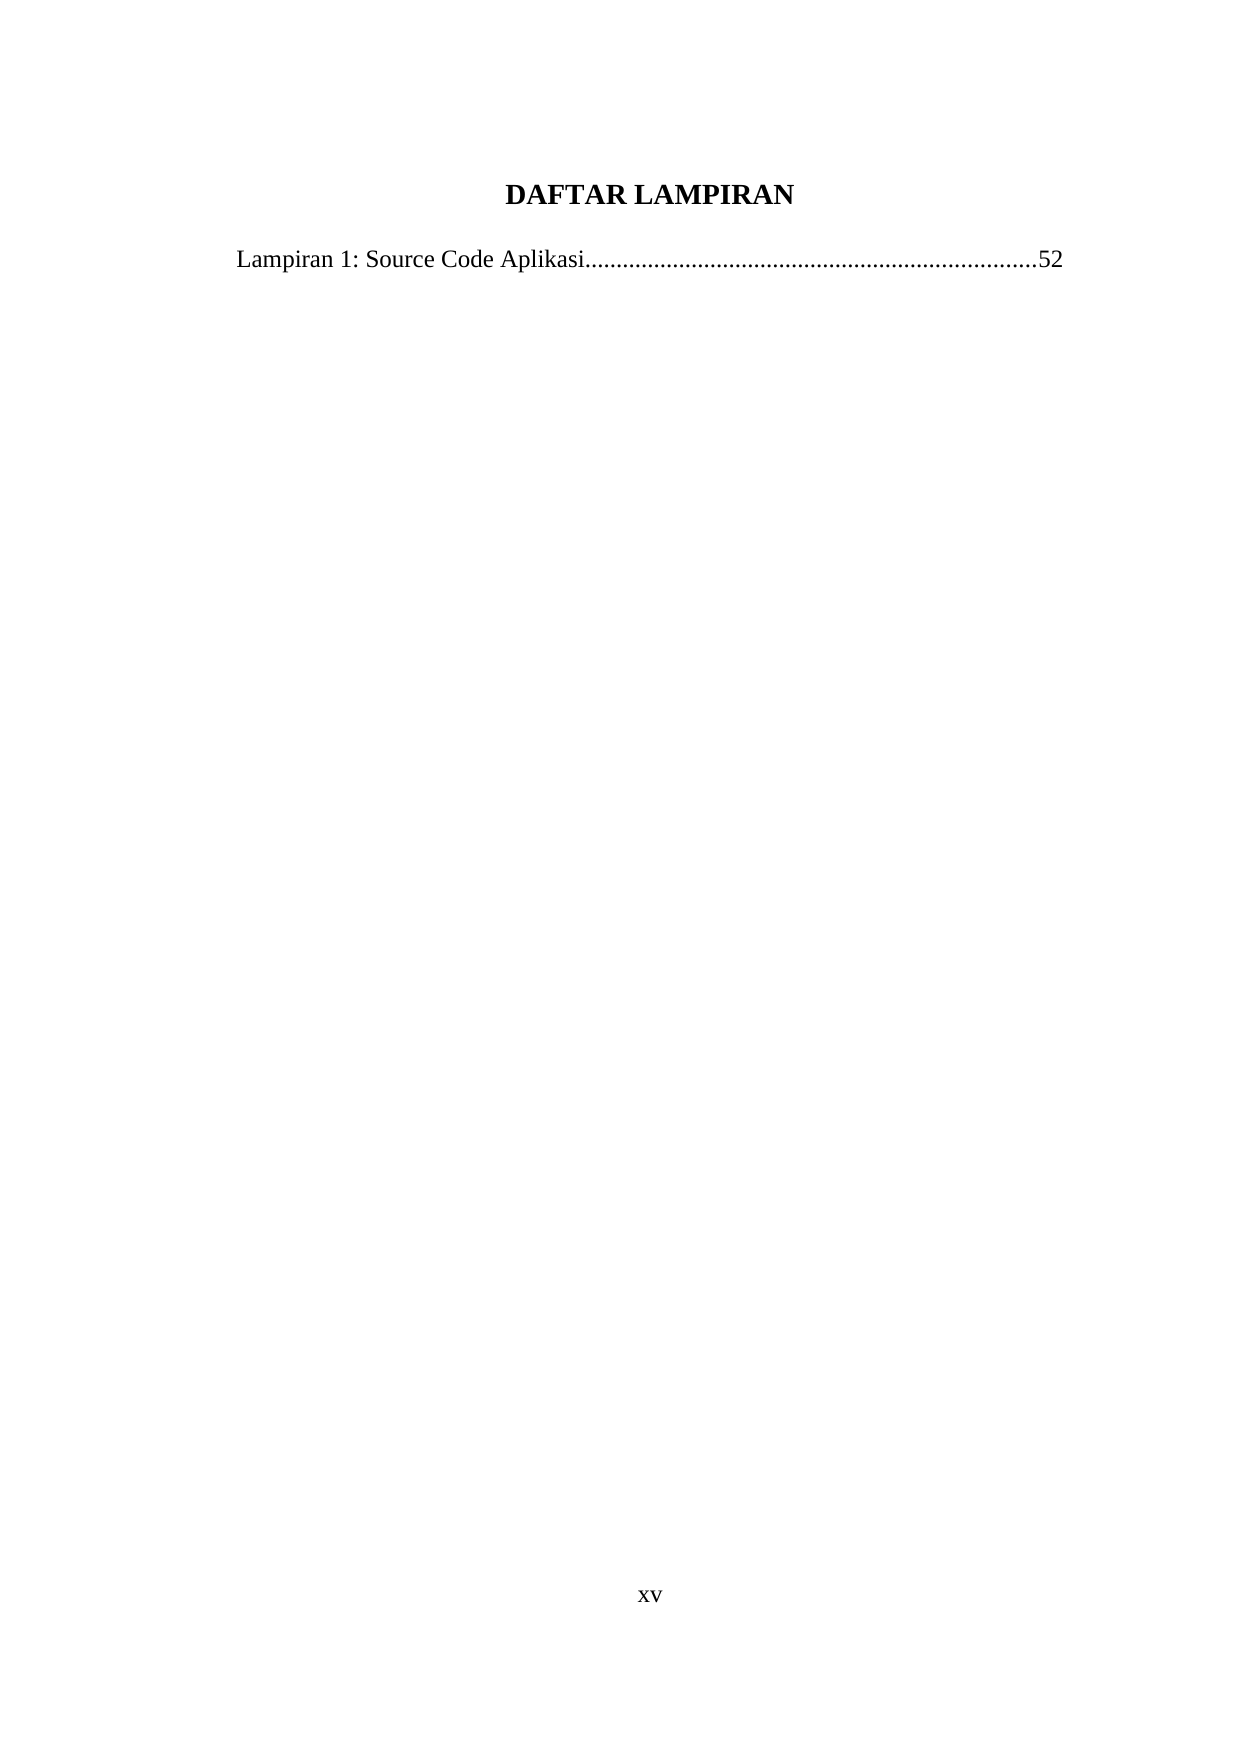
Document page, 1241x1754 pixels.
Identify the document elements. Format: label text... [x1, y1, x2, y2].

text Lampiran 1: Source Code Aplikasi 52 [236, 244, 1063, 273]
subtitle DAFTAR LAMPIRAN [236, 177, 1063, 211]
